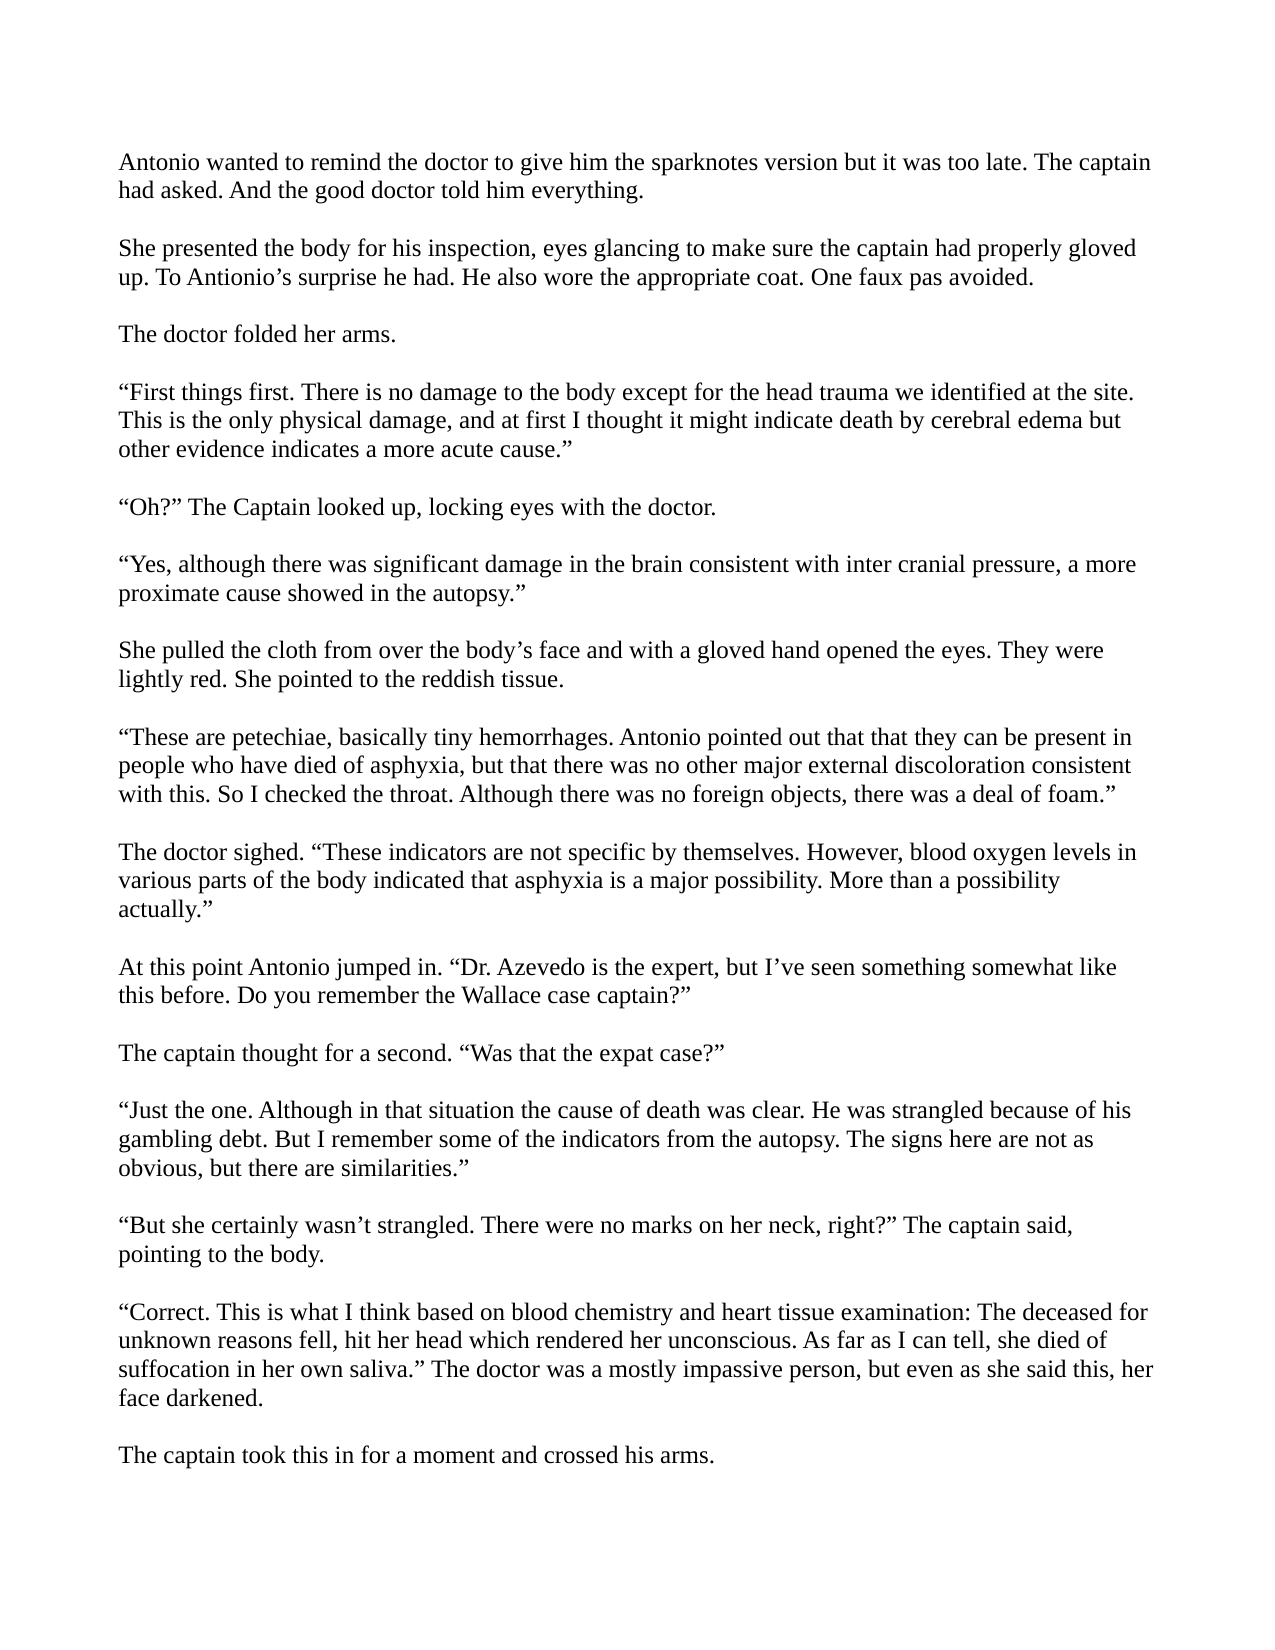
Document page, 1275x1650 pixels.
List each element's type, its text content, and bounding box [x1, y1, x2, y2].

text “Correct. This is what I think based on blood chemistry and heart tissue examination: The deceased for unknown reasons fell, hit her head which rendered her unconscious. As far as I can tell, she died of suffocation in her own saliva.” The doctor was a mostly impassive person, but even as she said this, her face darkened. [118, 1297, 1157, 1412]
text She presented the body for his inspection, eyes glancing to make sure the captain had properly gloved up. To Antionio’s surprise he had. He also wore the appropriate coat. One faux pas avoided. [118, 233, 1157, 291]
text The doctor sighed. “These indicators are not specific by themselves. However, blood oxygen levels in various parts of the body indicated that asphyxia is a major possibility. More than a possibility actually.” [118, 837, 1157, 923]
text “Just the one. Although in that situation the cause of death was clear. He was strangled because of his gambling debt. But I remember some of the indicators from the autopsy. The signs here are not as obvious, but there are similarities.” [118, 1096, 1157, 1182]
text She pulled the cloth from over the body’s face and with a gloved hand opened the eyes. They were lightly red. She pointed to the reddish tissue. [118, 636, 1157, 693]
text “But she certainly wasn’t strangled. There were no marks on her neck, right?” The captain said, pointing to the body. [118, 1211, 1157, 1268]
text “Yes, although there was significant damage in the brain consistent with inter cranial pressure, a more proximate cause showed in the autopsy.” [118, 549, 1157, 607]
text The captain took this in for a moment and crossed his arms. [118, 1441, 1157, 1469]
text The captain thought for a second. “Was that the expat case?” [118, 1038, 1157, 1067]
text Antonio wanted to remind the doctor to give him the sparknotes version but it was too late. The captain had asked. And the good doctor told him everything. [118, 147, 1157, 204]
text At this point Antonio jumped in. “Dr. Azevedo is the expert, but I’ve seen something somewhat like this before. Do you remember the Wallace case captain?” [118, 952, 1157, 1009]
text “Oh?” The Captain looked up, locking eyes with the doctor. [118, 492, 1157, 521]
text “These are petechiae, basically tiny hemorrhages. Antonio pointed out that that they can be present in people who have died of asphyxia, but that there was no other major external discoloration consistent with this. So I checked the throat. Although there was no foreign objects, there was a deal of foam.” [118, 722, 1157, 808]
text “First things first. There is no damage to the body except for the head trauma we identified at the site. This is the only physical damage, and at first I thought it might indicate death by cerebral edema but other evidence indicates a more acute cause.” [118, 377, 1157, 463]
text The doctor folded her arms. [118, 319, 1157, 348]
